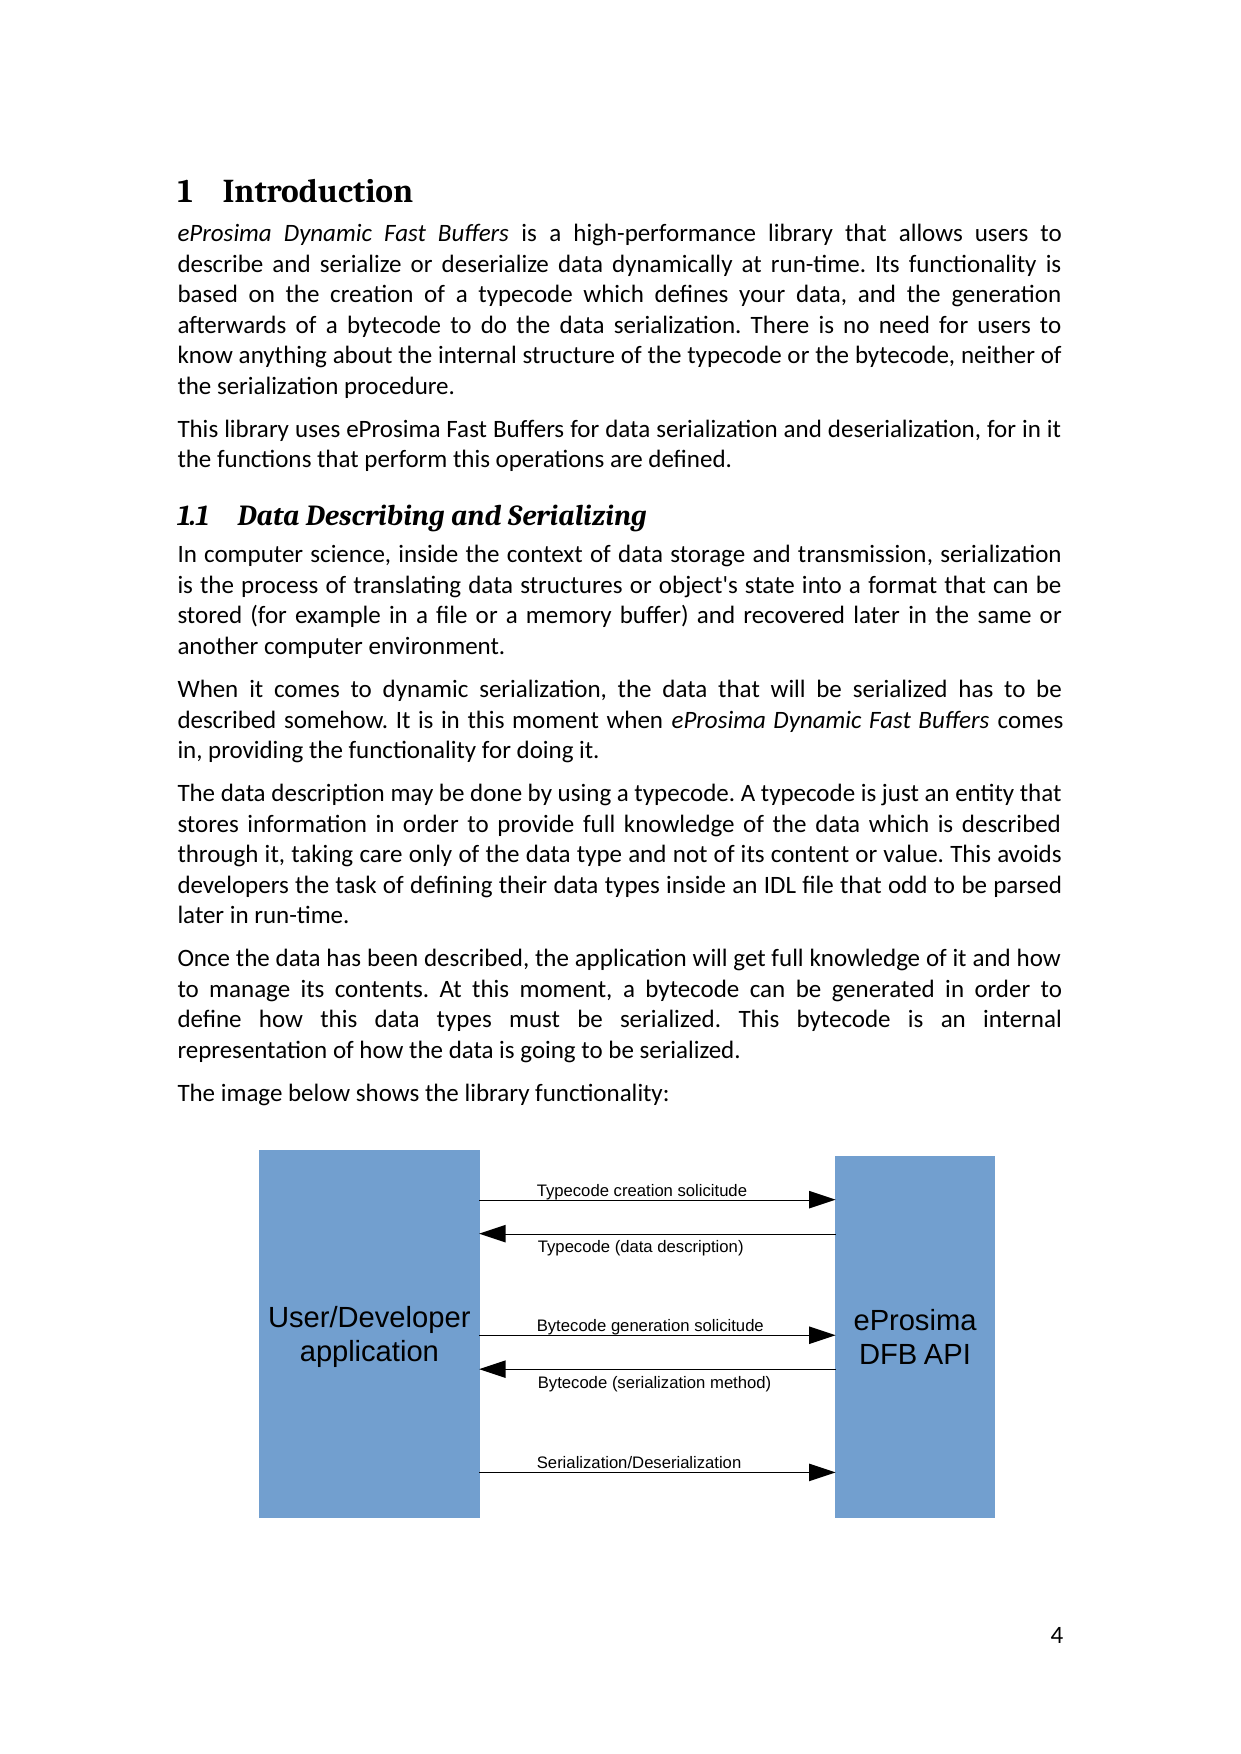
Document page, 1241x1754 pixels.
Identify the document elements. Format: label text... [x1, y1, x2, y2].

text In computer science, inside the context of data storage and transmission, serialization is the process of translating data structures or object's state into a format that can be stored (for example in a file or a memory buffer) and recovered later in the same or another computer environment. [177, 539, 1063, 661]
text When it comes to dynamic serialization, the data that will be serialized has to be described somehow. It is in this moment when eProsima Dynamic Fast Buffers comes in, providing the functionality for doing it. [177, 673, 1063, 765]
text eProsima Dynamic Fast Buffers is a high-performance library that allows users to describe and serialize or deserialize data dynamically at run-time. Its functionality is based on the creation of a typecode which defines your data, and the generation afterwards of a bytecode to do the data serialization. There is no need for users to know anything about the internal structure of the typecode or the bytecode, neither of the serialization procedure. [177, 217, 1063, 400]
subtitle Data Describing and Serializing [177, 499, 1063, 532]
text This library uses eProsima Fast Buffers for data serialization and deserialization, for in it the functions that perform this operations are defined. [177, 413, 1063, 474]
text Once the data has been described, the application will get full knowledge of it and how to manage its contents. At this moment, a bytecode can be generated in order to define how this data types must be serialized. This bytecode is an internal representation of how the data is going to be serialized. [177, 942, 1063, 1064]
subtitle Introduction [177, 173, 1063, 211]
text The data description may be done by using a typecode. A typecode is just an entity that stores information in order to provide full knowledge of the data which is described through it, taking care only of the data type and not of its content or value. This avoids developers the task of defining their data types inside an IDL file that odd to be parsed later in run-time. [177, 777, 1063, 930]
text The image below shows the library functionality: [177, 1077, 1063, 1107]
